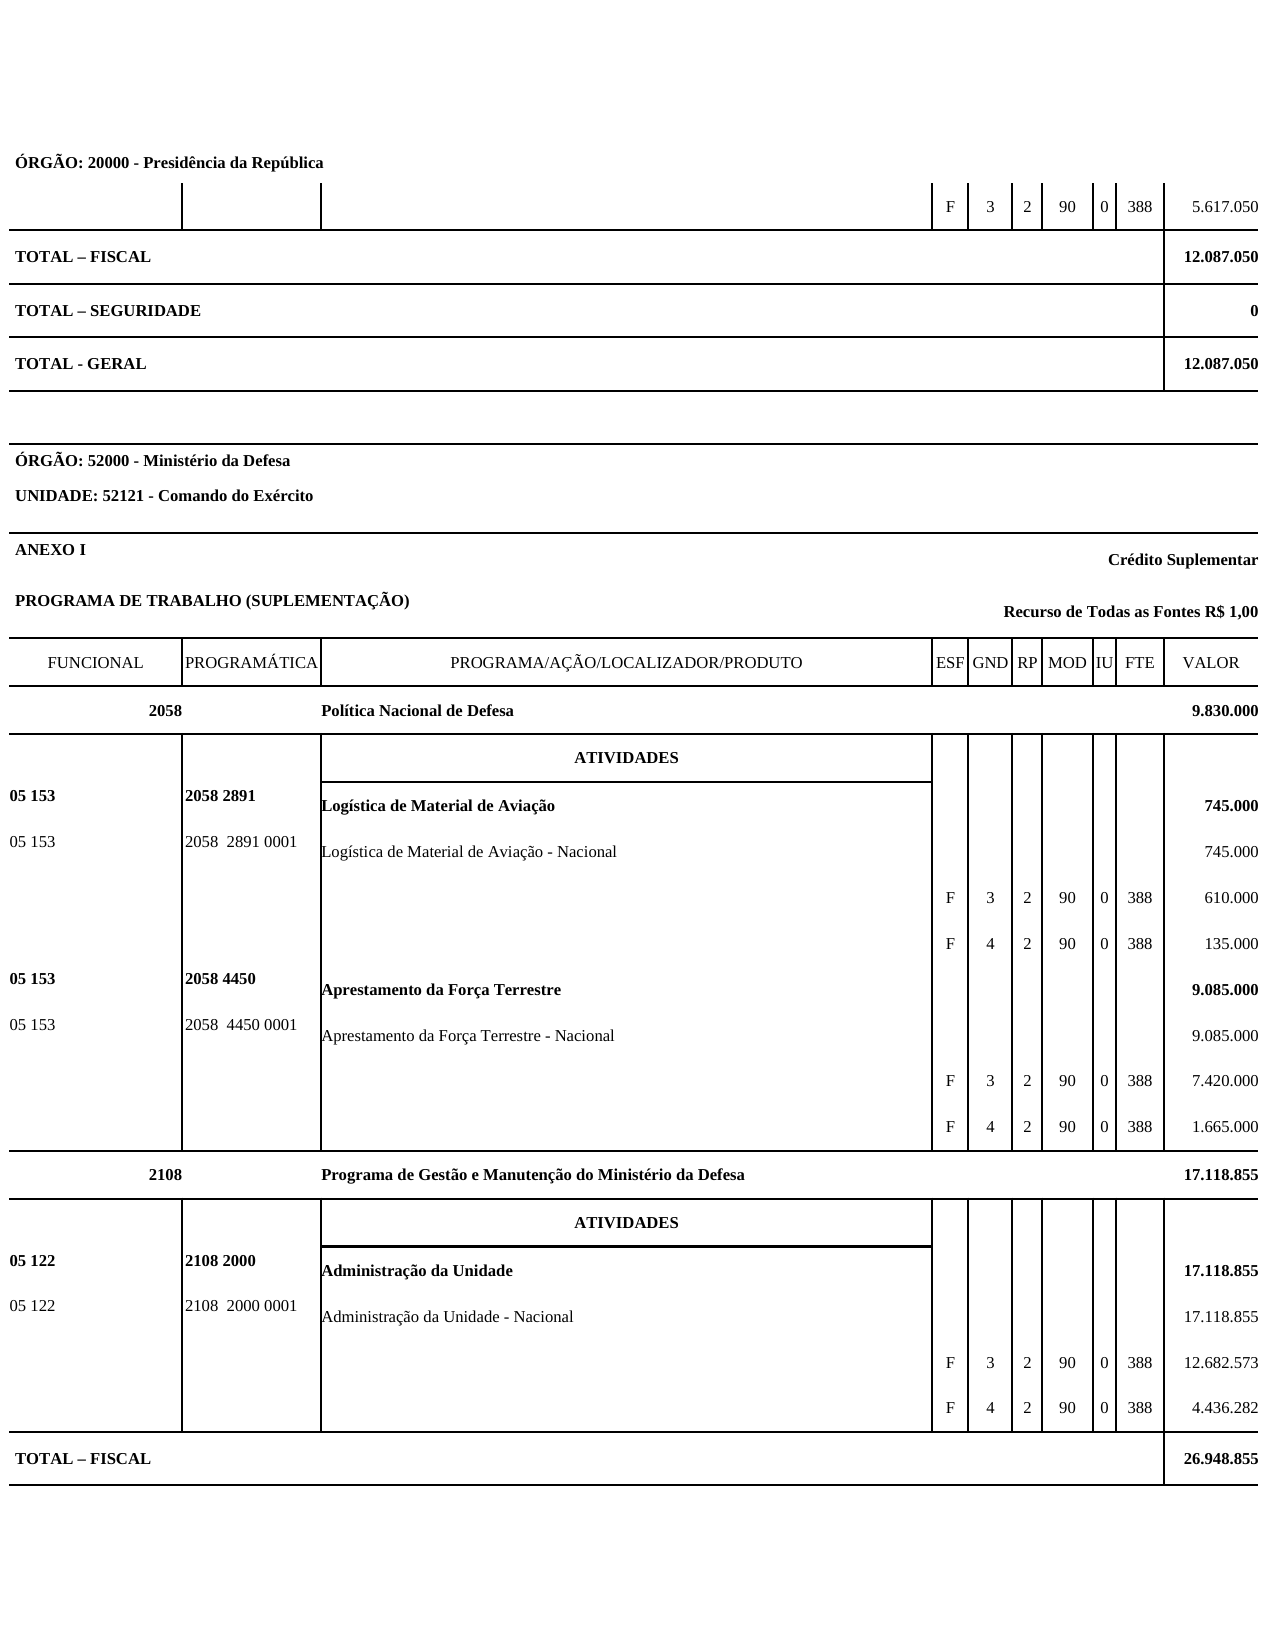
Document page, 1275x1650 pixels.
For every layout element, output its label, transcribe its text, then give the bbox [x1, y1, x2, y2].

table_cell Logística de Material de Aviação [322, 783, 931, 829]
table_cell [9, 875, 181, 920]
table_cell 388 [1117, 875, 1163, 920]
table_cell 610.000 [1165, 875, 1258, 920]
table_cell [1258, 733, 1266, 781]
table_cell RP [1013, 639, 1041, 685]
table_cell [183, 735, 320, 781]
table_cell [322, 920, 931, 966]
table_cell 9.085.000 [1165, 1012, 1258, 1058]
table_cell 05 153 [9, 829, 181, 874]
table_cell ESF [933, 639, 967, 685]
table_cell TOTAL - GERAL [9, 338, 1163, 389]
table_cell MOD [1043, 639, 1092, 685]
table_cell 12.087.050 [1165, 231, 1258, 282]
table_cell [1117, 966, 1163, 1012]
table_cell [1013, 781, 1041, 829]
table_cell 05 153 [9, 1012, 181, 1058]
table_cell [1043, 1245, 1092, 1293]
table_cell 3 [969, 1058, 1011, 1104]
table_cell [1043, 1200, 1092, 1245]
table_cell UNIDADE: 52121 - Comando do Exército [9, 481, 932, 532]
table_cell 26.948.855 [1165, 1433, 1258, 1484]
table_cell [1258, 829, 1266, 874]
table_cell [183, 875, 320, 920]
table_cell 2 [1013, 1339, 1041, 1385]
table_cell [9, 1385, 181, 1431]
table_cell [183, 1104, 320, 1149]
table_cell 2 [1013, 875, 1041, 920]
table_cell [1165, 735, 1258, 781]
table_cell [1043, 735, 1092, 781]
table_cell IU [1094, 639, 1115, 685]
table_cell [933, 1245, 967, 1293]
table_cell [1258, 336, 1266, 389]
table_cell Atividades [322, 735, 931, 781]
table_cell 2 [1013, 1385, 1041, 1431]
table_cell 0 [1094, 1058, 1115, 1104]
table_cell [1117, 1012, 1163, 1058]
table_cell ANEXO I [9, 534, 932, 586]
table_cell 0 [1165, 285, 1258, 336]
table_cell [1258, 920, 1266, 966]
table_cell 388 [1117, 920, 1163, 966]
table_cell [1258, 966, 1266, 1012]
table_cell [1013, 1245, 1041, 1293]
table_cell 05 153 [9, 781, 181, 829]
table_cell 7.420.000 [1165, 1058, 1258, 1104]
table_cell 90 [1043, 183, 1092, 229]
table_header ÓRGÃO: 20000 - Presidência da República [9, 148, 1258, 183]
table_cell Aprestamento da Força Terrestre [322, 966, 931, 1012]
table_cell 4 [969, 1385, 1011, 1431]
table_cell F [933, 920, 967, 966]
table_cell [1013, 966, 1041, 1012]
table_cell 135.000 [1165, 920, 1258, 966]
table_cell [322, 183, 931, 229]
table_cell [1258, 283, 1266, 336]
table_cell [1094, 781, 1115, 829]
table_cell 4 [969, 1104, 1011, 1149]
table_cell [969, 781, 1011, 829]
table_cell [1013, 1012, 1041, 1058]
table_cell [1117, 829, 1163, 874]
table_cell F [933, 875, 967, 920]
table_cell [1258, 637, 1266, 685]
table_cell [933, 829, 967, 874]
table_cell 3 [969, 183, 1011, 229]
table_cell [1258, 1385, 1266, 1431]
table_cell 05 122 [9, 1245, 181, 1293]
table_cell 388 [1117, 183, 1163, 229]
table_cell [1013, 735, 1041, 781]
table_cell [1258, 1104, 1266, 1149]
table_cell 5.617.050 [1165, 183, 1258, 229]
table_cell [183, 1058, 320, 1104]
table_cell [933, 966, 967, 1012]
table_cell [1258, 1339, 1266, 1385]
table_cell Atividades [322, 1200, 931, 1245]
table_cell [183, 1339, 320, 1385]
table_cell 90 [1043, 1385, 1092, 1431]
table_cell [1094, 966, 1115, 1012]
table_cell 388 [1117, 1385, 1163, 1431]
table_cell 0 [1094, 1104, 1115, 1149]
table_cell [1094, 829, 1115, 874]
table_cell [969, 1200, 1011, 1245]
table_cell [1094, 1245, 1115, 1293]
table_cell Recurso de Todas as Fontes R$ 1,00 [932, 586, 1258, 637]
table_cell 17.118.855 [1165, 1245, 1258, 1293]
table_cell 745.000 [1165, 829, 1258, 874]
table_cell [1258, 875, 1266, 920]
table_cell [183, 920, 320, 966]
table_cell [969, 1012, 1011, 1058]
table_cell [1043, 1293, 1092, 1339]
table_cell [1117, 1293, 1163, 1339]
table_cell 4 [969, 920, 1011, 966]
table_cell [1258, 229, 1266, 282]
table_cell [1258, 1431, 1266, 1484]
table_cell [322, 1385, 931, 1431]
table_cell 3 [969, 1339, 1011, 1385]
table_cell [1117, 735, 1163, 781]
table_cell Crédito Suplementar [932, 534, 1258, 586]
table_cell GND [969, 639, 1011, 685]
table_cell [183, 1385, 320, 1431]
table_cell 0 [1094, 183, 1115, 229]
table_cell F [933, 1385, 967, 1431]
table_cell 388 [1117, 1104, 1163, 1149]
table_cell [1258, 1058, 1266, 1104]
table_cell [322, 1058, 931, 1104]
table_cell [969, 1245, 1011, 1293]
table_cell [9, 392, 1163, 443]
table_cell Administração da Unidade - Nacional [322, 1293, 931, 1339]
table_cell 90 [1043, 1104, 1092, 1149]
table_cell [322, 875, 931, 920]
table_cell [1094, 735, 1115, 781]
table_cell [1013, 1200, 1041, 1245]
table_cell 3 [969, 875, 1011, 920]
table_cell 2 [1013, 1104, 1041, 1149]
table_cell [1258, 685, 1266, 733]
table_cell Programa de Gestão e Manutenção do Ministério da Defesa [321, 1152, 1163, 1197]
table_cell [1258, 532, 1266, 586]
table_cell [1013, 829, 1041, 874]
table_cell [1258, 1012, 1266, 1058]
table_cell 4.436.282 [1165, 1385, 1258, 1431]
table_cell Logística de Material de Aviação - Nacional [322, 829, 931, 874]
table_cell [933, 1012, 967, 1058]
table_cell [1258, 1198, 1266, 1245]
table_cell [1117, 1245, 1163, 1293]
table_cell [1117, 1200, 1163, 1245]
table_cell [1117, 781, 1163, 829]
table_cell F [933, 183, 967, 229]
table_cell 2 [1013, 920, 1041, 966]
table_cell Política Nacional de Defesa [321, 687, 1163, 733]
table_cell 2 [1013, 183, 1041, 229]
table_cell [9, 183, 181, 229]
table_cell 05 153 [9, 966, 181, 1012]
table_cell [933, 1200, 967, 1245]
table_cell [1094, 1012, 1115, 1058]
table_cell 0 [1094, 875, 1115, 920]
table_cell Aprestamento da Força Terrestre - Nacional [322, 1012, 931, 1058]
table_cell F [933, 1058, 967, 1104]
table_cell 9.830.000 [1164, 687, 1258, 733]
table_cell 0 [1094, 920, 1115, 966]
table_cell 2 [1013, 1058, 1041, 1104]
table_cell 388 [1117, 1058, 1163, 1104]
table_cell 0 [1094, 1385, 1115, 1431]
table_cell [1013, 1293, 1041, 1339]
table_cell [183, 1200, 320, 1245]
table_cell 745.000 [1165, 781, 1258, 829]
table_cell 1.665.000 [1165, 1104, 1258, 1149]
table_cell PROGRAMA/AÇÃO/LOCALIZADOR/PRODUTO [322, 639, 931, 685]
table_cell 2108 2000 0001 [183, 1293, 320, 1339]
table_cell 2108 2000 [183, 1245, 320, 1293]
table_cell [932, 481, 1258, 532]
table_cell [322, 1339, 931, 1385]
table_cell [933, 781, 967, 829]
table_cell ÓRGÃO: 52000 - Ministério da Defesa [9, 445, 1258, 481]
table_cell VALOR [1165, 639, 1258, 685]
table_cell [1043, 1012, 1092, 1058]
table_cell [9, 1339, 181, 1385]
table_cell [969, 735, 1011, 781]
table_cell [1043, 781, 1092, 829]
table_cell [969, 966, 1011, 1012]
table_cell FUNCIONAL [9, 639, 181, 685]
table_cell 2058 4450 [183, 966, 320, 1012]
table_cell 90 [1043, 920, 1092, 966]
table_cell TOTAL – FISCAL [9, 231, 1163, 282]
table_cell 90 [1043, 1058, 1092, 1104]
table_cell [1043, 829, 1092, 874]
table_cell 2058 2891 [183, 781, 320, 829]
table_cell [9, 1104, 181, 1149]
table_cell TOTAL – FISCAL [9, 1433, 1163, 1484]
table_cell 2058 4450 0001 [183, 1012, 320, 1058]
table_cell 2108 [9, 1152, 321, 1197]
table_cell 12.087.050 [1165, 338, 1258, 389]
table_cell [9, 735, 181, 781]
table_cell F [933, 1104, 967, 1149]
table_cell Administração da Unidade [322, 1248, 931, 1293]
table_cell 388 [1117, 1339, 1163, 1385]
table_cell 17.118.855 [1165, 1293, 1258, 1339]
table_cell [1094, 1200, 1115, 1245]
table_cell 0 [1094, 1339, 1115, 1385]
table_cell 2058 2891 0001 [183, 829, 320, 874]
table_cell [9, 1058, 181, 1104]
table_cell [1165, 1200, 1258, 1245]
table_cell 2058 [9, 687, 321, 733]
table_cell PROGRAMA DE TRABALHO (SUPLEMENTAÇÃO) [9, 586, 932, 637]
table_cell [322, 1104, 931, 1149]
table_cell [183, 183, 320, 229]
table_cell [9, 1200, 181, 1245]
table_cell 90 [1043, 875, 1092, 920]
table_cell [969, 1293, 1011, 1339]
table_cell [1258, 586, 1266, 637]
table_cell [933, 1293, 967, 1339]
table_cell [933, 735, 967, 781]
table_cell [1258, 1245, 1266, 1293]
table_cell [9, 920, 181, 966]
table_cell [1258, 390, 1266, 443]
table_cell 90 [1043, 1339, 1092, 1385]
table_cell 17.118.855 [1164, 1152, 1258, 1197]
table_cell F [933, 1339, 967, 1385]
table_cell [1258, 781, 1266, 829]
table_cell [1164, 392, 1258, 443]
table_header [1258, 148, 1266, 183]
table_cell [969, 829, 1011, 874]
table_cell 9.085.000 [1165, 966, 1258, 1012]
table_cell [1258, 443, 1266, 481]
table_cell [1258, 183, 1266, 229]
table_cell PROGRAMÁTICA [183, 639, 320, 685]
table_cell [1258, 1150, 1266, 1197]
table_cell [1043, 966, 1092, 1012]
table_cell [1258, 1293, 1266, 1339]
table_cell TOTAL – SEGURIDADE [9, 285, 1163, 336]
table_cell FTE [1117, 639, 1163, 685]
table_cell 12.682.573 [1165, 1339, 1258, 1385]
table_cell [1258, 481, 1266, 532]
table_cell 05 122 [9, 1293, 181, 1339]
table_cell [1094, 1293, 1115, 1339]
